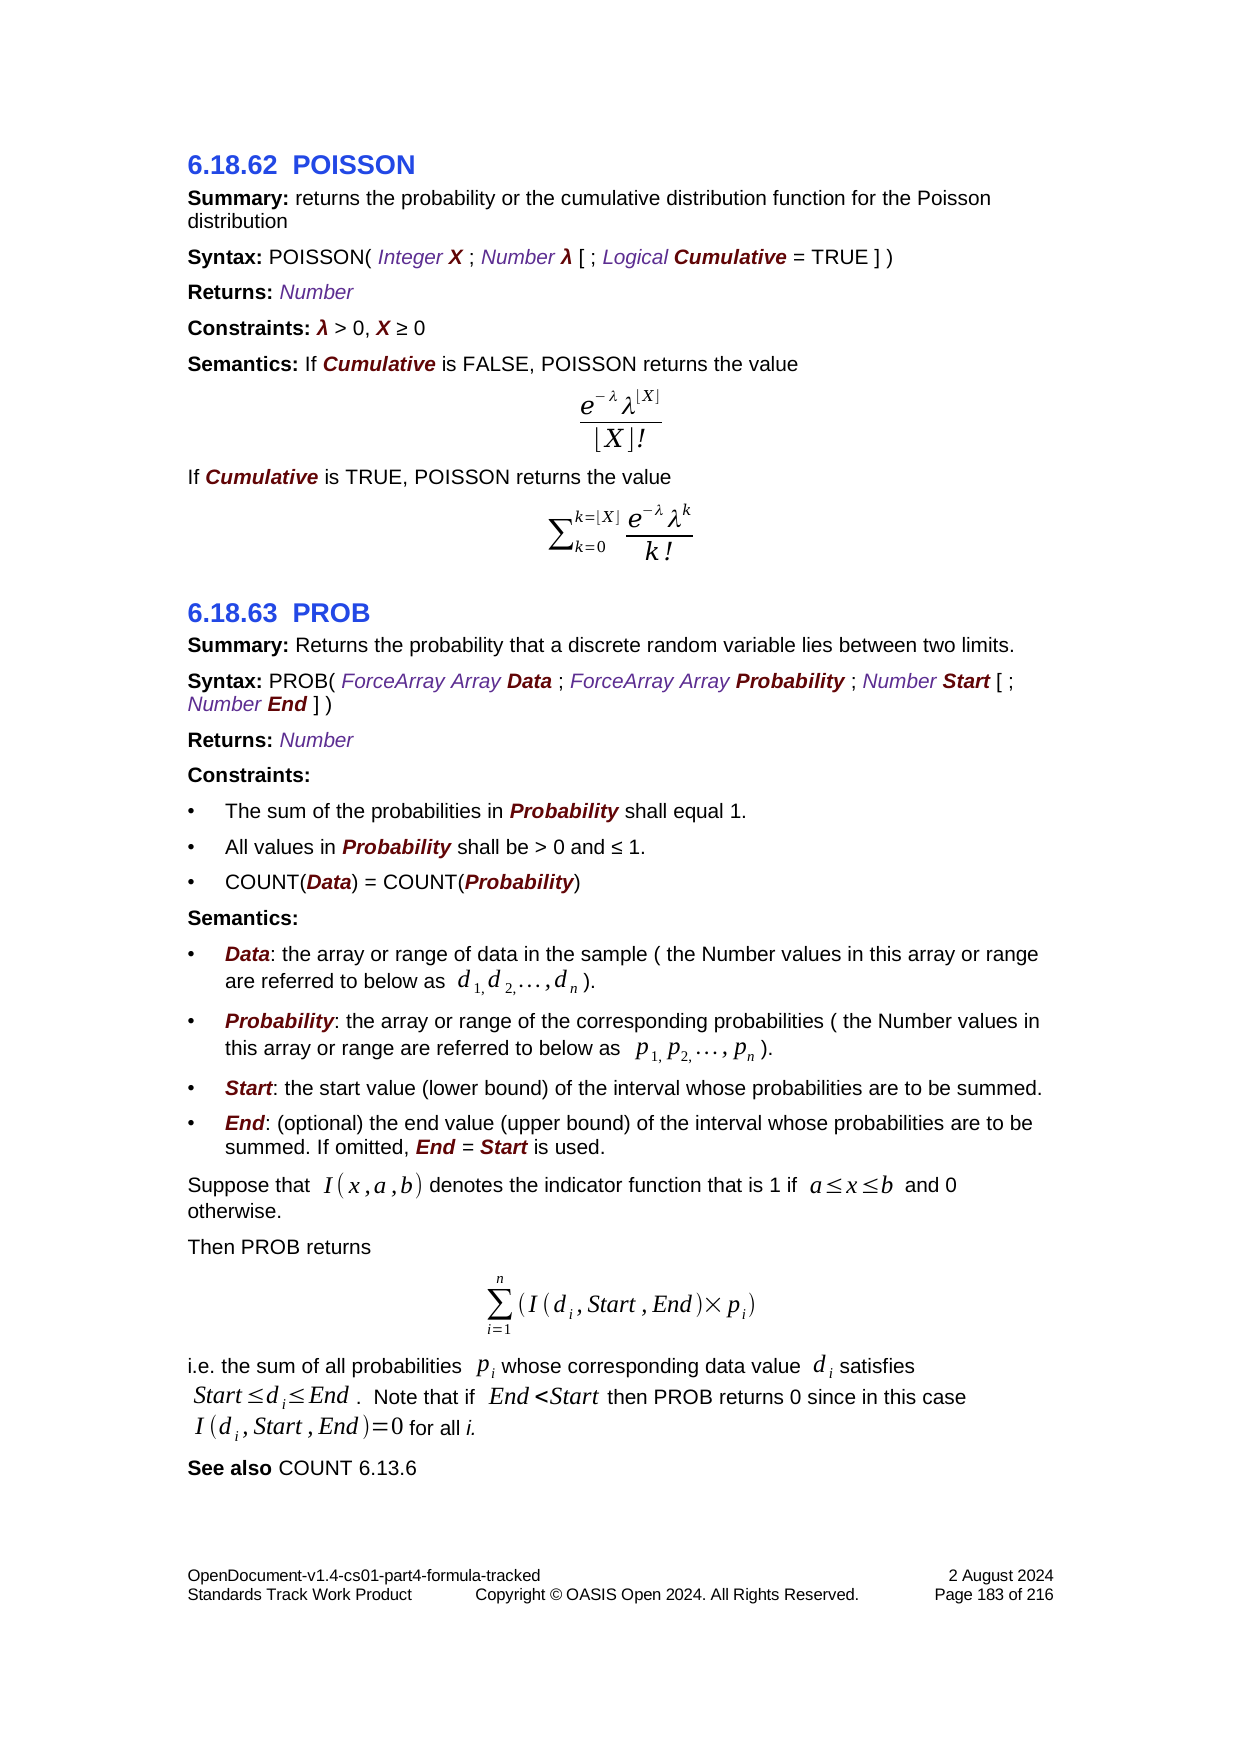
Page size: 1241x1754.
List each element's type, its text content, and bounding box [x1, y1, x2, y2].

list Data: the array or range of data in the sample ( the Number values in this array or range are referred to below as ). [187, 942, 1053, 997]
list End: (optional) the end value (upper bound) of the interval whose probabilities are to be summed. If omitted, End = Start is used. [187, 1112, 1053, 1159]
text Returns: Number [187, 281, 1053, 304]
text Syntax: POISSON( Integer X ; Number λ [ ; Logical Cumulative = TRUE ] ) [187, 245, 1053, 269]
list Start: the start value (lower bound) of the interval whose probabilities are to be summed. [187, 1076, 1053, 1099]
subtitle POISSON [187, 150, 1053, 180]
text Summary: Returns the probability that a discrete random variable lies between two limits. [187, 633, 1053, 657]
text Semantics: [187, 906, 1053, 930]
text Summary: returns the probability or the cumulative distribution function for the Poisson distribution [187, 186, 1053, 233]
subtitle PROB [187, 597, 1053, 627]
text If Cumulative is TRUE, POISSON returns the value [187, 465, 1053, 489]
text Syntax: PROB( ForceArray Array Data ; ForceArray Array Probability ; Number Start [ ; Number End ] ) [187, 669, 1053, 716]
text See also COUNT 6.13.6 [187, 1456, 1053, 1480]
list Probability: the array or range of the corresponding probabilities ( the Number values in this array or range are referred to below as ). [187, 1009, 1053, 1064]
text Suppose that denotes the indicator function that is 1 if and 0 otherwise. [187, 1171, 1053, 1223]
text Returns: Number [187, 728, 1053, 752]
text Then PROB returns [187, 1235, 1053, 1259]
text Constraints: λ > 0, X ≥ 0 [187, 316, 1053, 340]
list COUNT(Data) = COUNT(Probability) [187, 871, 1053, 894]
text i.e. the sum of all probabilities whose corresponding data value satisfies . Note that if then PROB returns 0 since in this case for all i. [187, 1350, 1053, 1444]
list The sum of the probabilities in Probability shall equal 1. [187, 799, 1053, 823]
list All values in Probability shall be > 0 and ≤ 1. [187, 835, 1053, 859]
text Semantics: If Cumulative is FALSE, POISSON returns the value [187, 352, 1053, 376]
text Constraints: [187, 764, 1053, 787]
